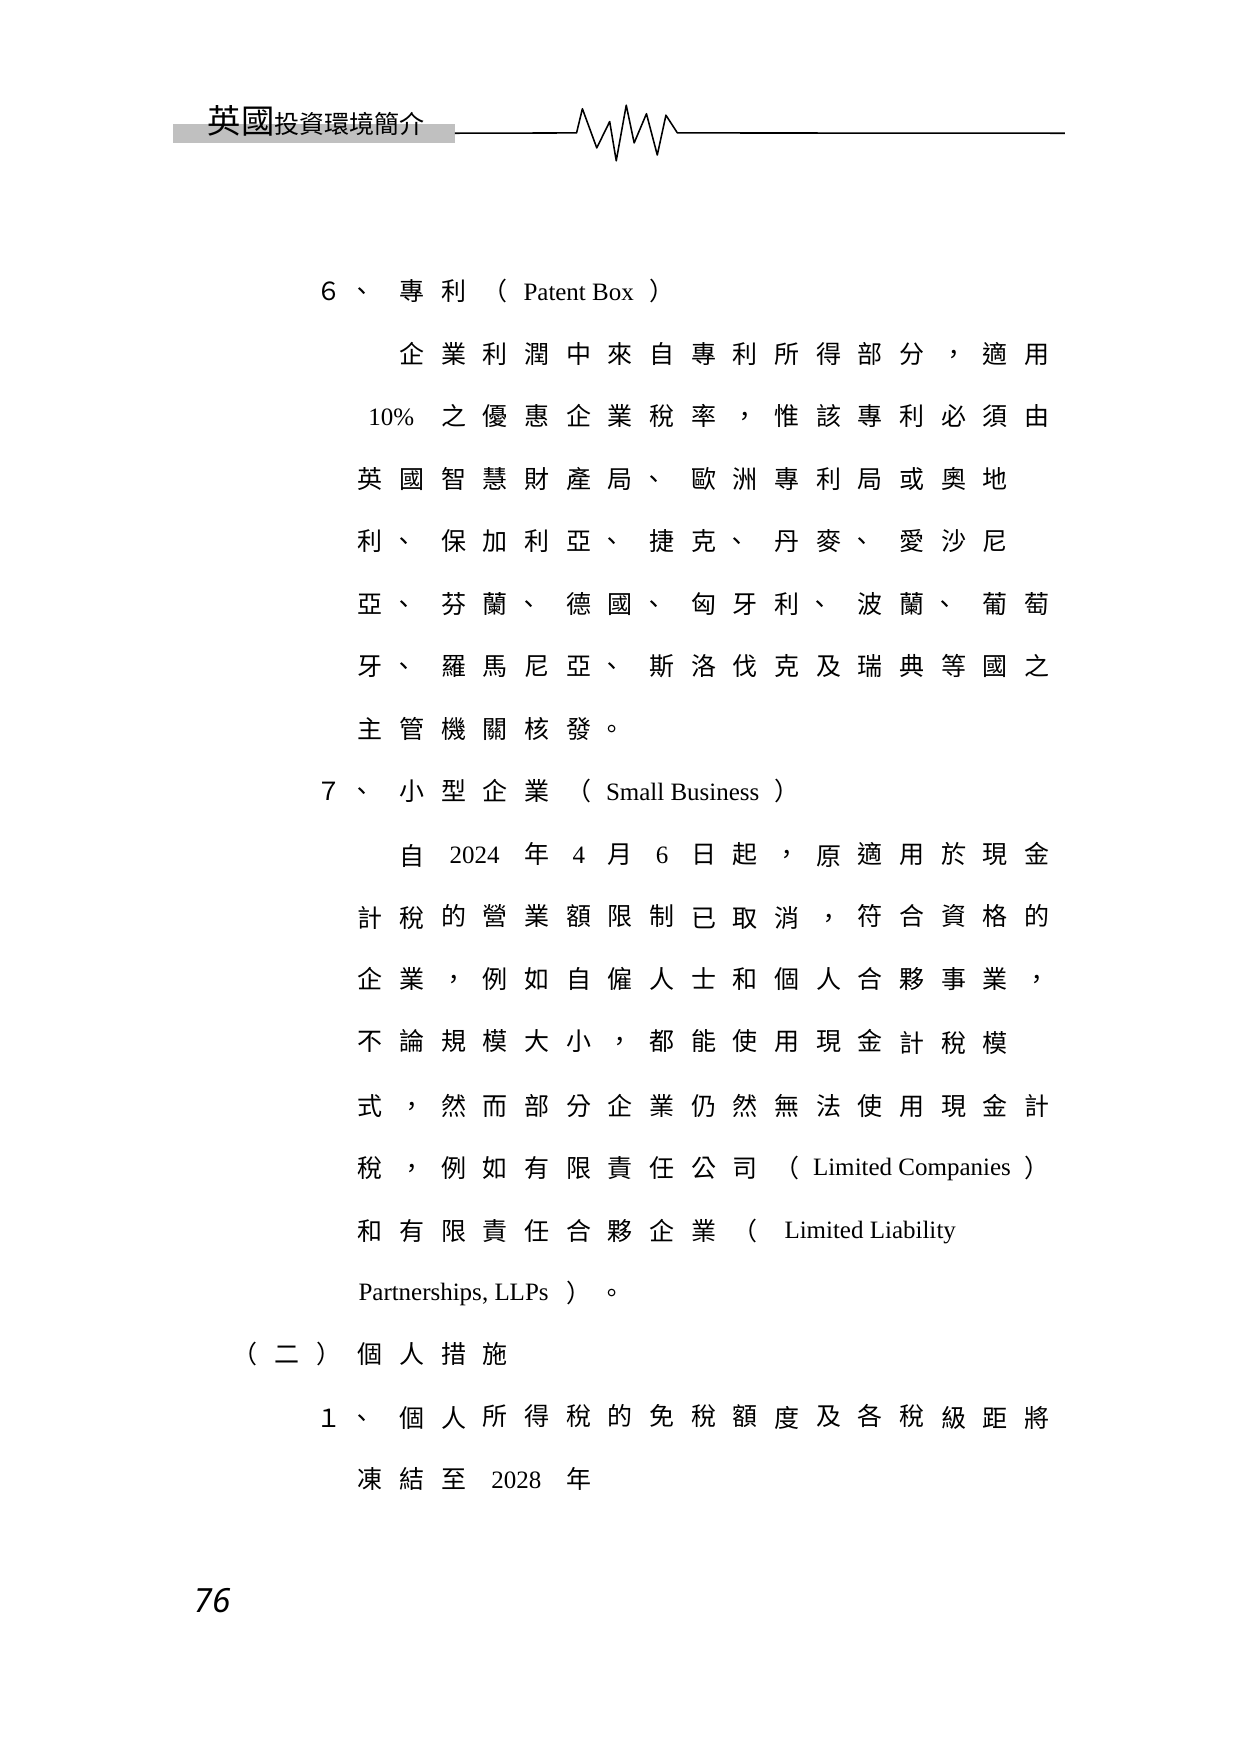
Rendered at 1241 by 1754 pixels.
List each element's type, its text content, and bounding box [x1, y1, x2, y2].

text １、個人所得稅的免稅額度及各稅級距將凍結至2028年 [281, 1375, 1058, 1500]
text ７、小型企業（Small Business） [281, 750, 1058, 813]
text ６、專利（Patent Box） [281, 250, 1058, 313]
text （二）個人措施 [207, 1313, 1058, 1375]
text 企業利潤中來自專利所得部分，適用10%之優惠企業稅率，惟該專利必須由英國智慧財產局、歐洲專利局或奧地利、保加利亞、捷克、丹麥、愛沙尼亞、芬蘭、德國、匈牙利、波蘭、葡萄牙、羅馬尼亞、斯洛伐克及瑞典等國之主管機關核發。 [330, 313, 1058, 750]
text 自2024年4月6日起，原適用於現金計稅的營業額限制已取消，符合資格的企業，例如自僱人士和個人合夥事業，不論規模大小，都能使用現金計稅模式，然而部分企業仍然無法使用現金計稅，例如有限責任公司（Limited Companies）和有限責任合夥企業（Limited Liability Partnerships, LLPs）。 [330, 813, 1058, 1313]
